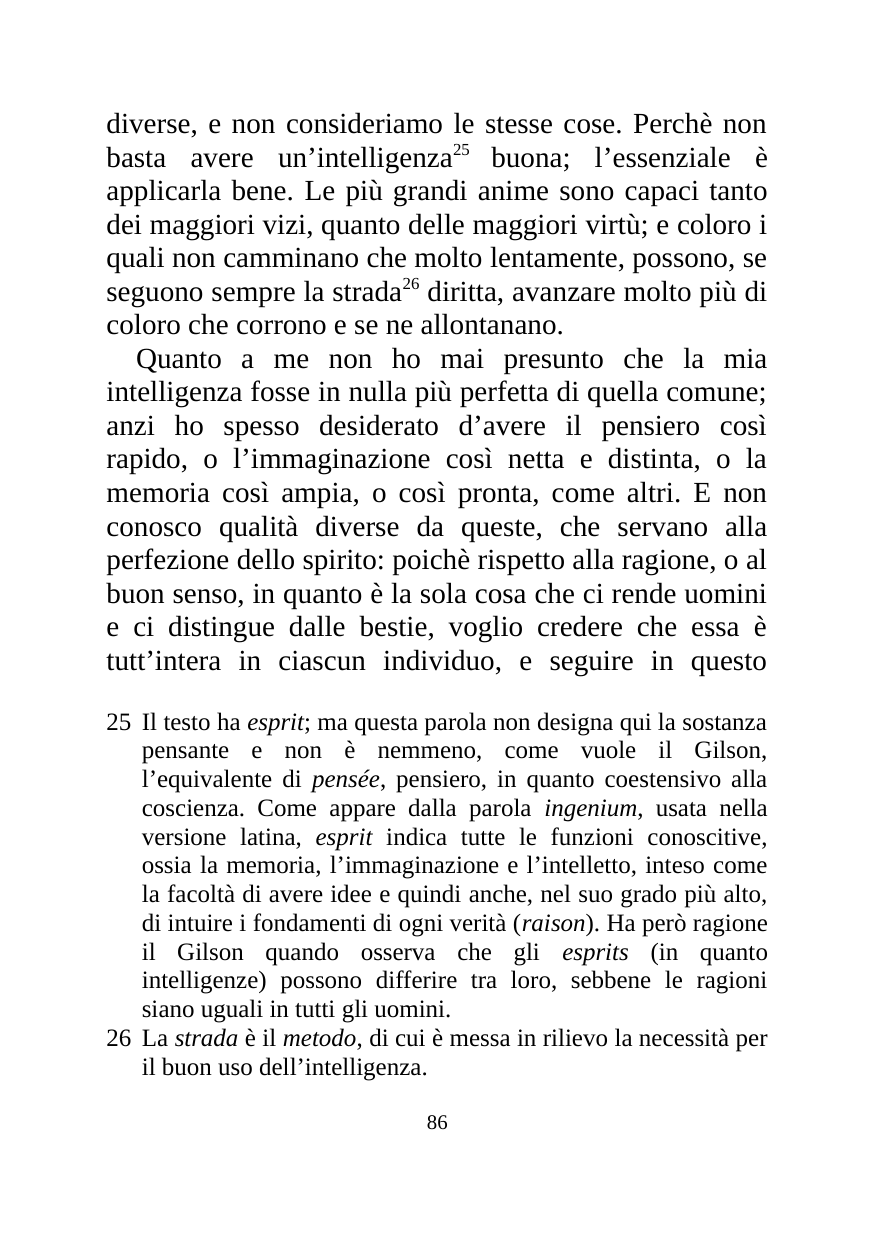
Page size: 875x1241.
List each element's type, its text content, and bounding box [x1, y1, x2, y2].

text Il testo ha esprit; ma questa parola non designa qui la sostanza pensante e non è nemmeno, come vuole il Gilson, l’equivalente di pensée, pensiero, in quanto coestensivo alla coscienza. Come appare dalla parola ingenium, usata nella versione latina, esprit indica tutte le funzioni conoscitive, ossia la memoria, l’immaginazione e l’intelletto, inteso come la facoltà di avere idee e quindi anche, nel suo grado più alto, di intuire i fondamenti di ogni verità (raison). Ha però ragione il Gilson quando osserva che gli esprits (in quanto intelligenze) possono differire tra loro, sebbene le ragioni siano uguali in tutti gli uomini. [106, 707, 768, 1023]
text La strada è il metodo, di cui è messa in rilievo la necessità per il buon uso dell’intelligenza. [106, 1023, 768, 1080]
text diverse, e non consideriamo le stesse cose. Perchè non basta avere un’intelligenza buona; l’essenziale è applicarla bene. Le più grandi anime sono capaci tanto dei maggiori vizi, quanto delle maggiori virtù; e coloro i quali non camminano che molto lentamente, possono, se seguono sempre la strada diritta, avanzare molto più di coloro che corrono e se ne allontanano. [106, 106, 768, 341]
text Quanto a me non ho mai presunto che la mia intelligenza fosse in nulla più perfetta di quella comune; anzi ho spesso desiderato d’avere il pensiero così rapido, o l’immaginazione così netta e distinta, o la memoria così ampia, o così pronta, come altri. E non conosco qualità diverse da queste, che servano alla perfezione dello spirito: poichè rispetto alla ragione, o al buon senso, in quanto è la sola cosa che ci rende uomini e ci distingue dalle bestie, voglio credere che essa è tutt’intera in ciascun individuo, e seguire in questo [106, 341, 768, 676]
